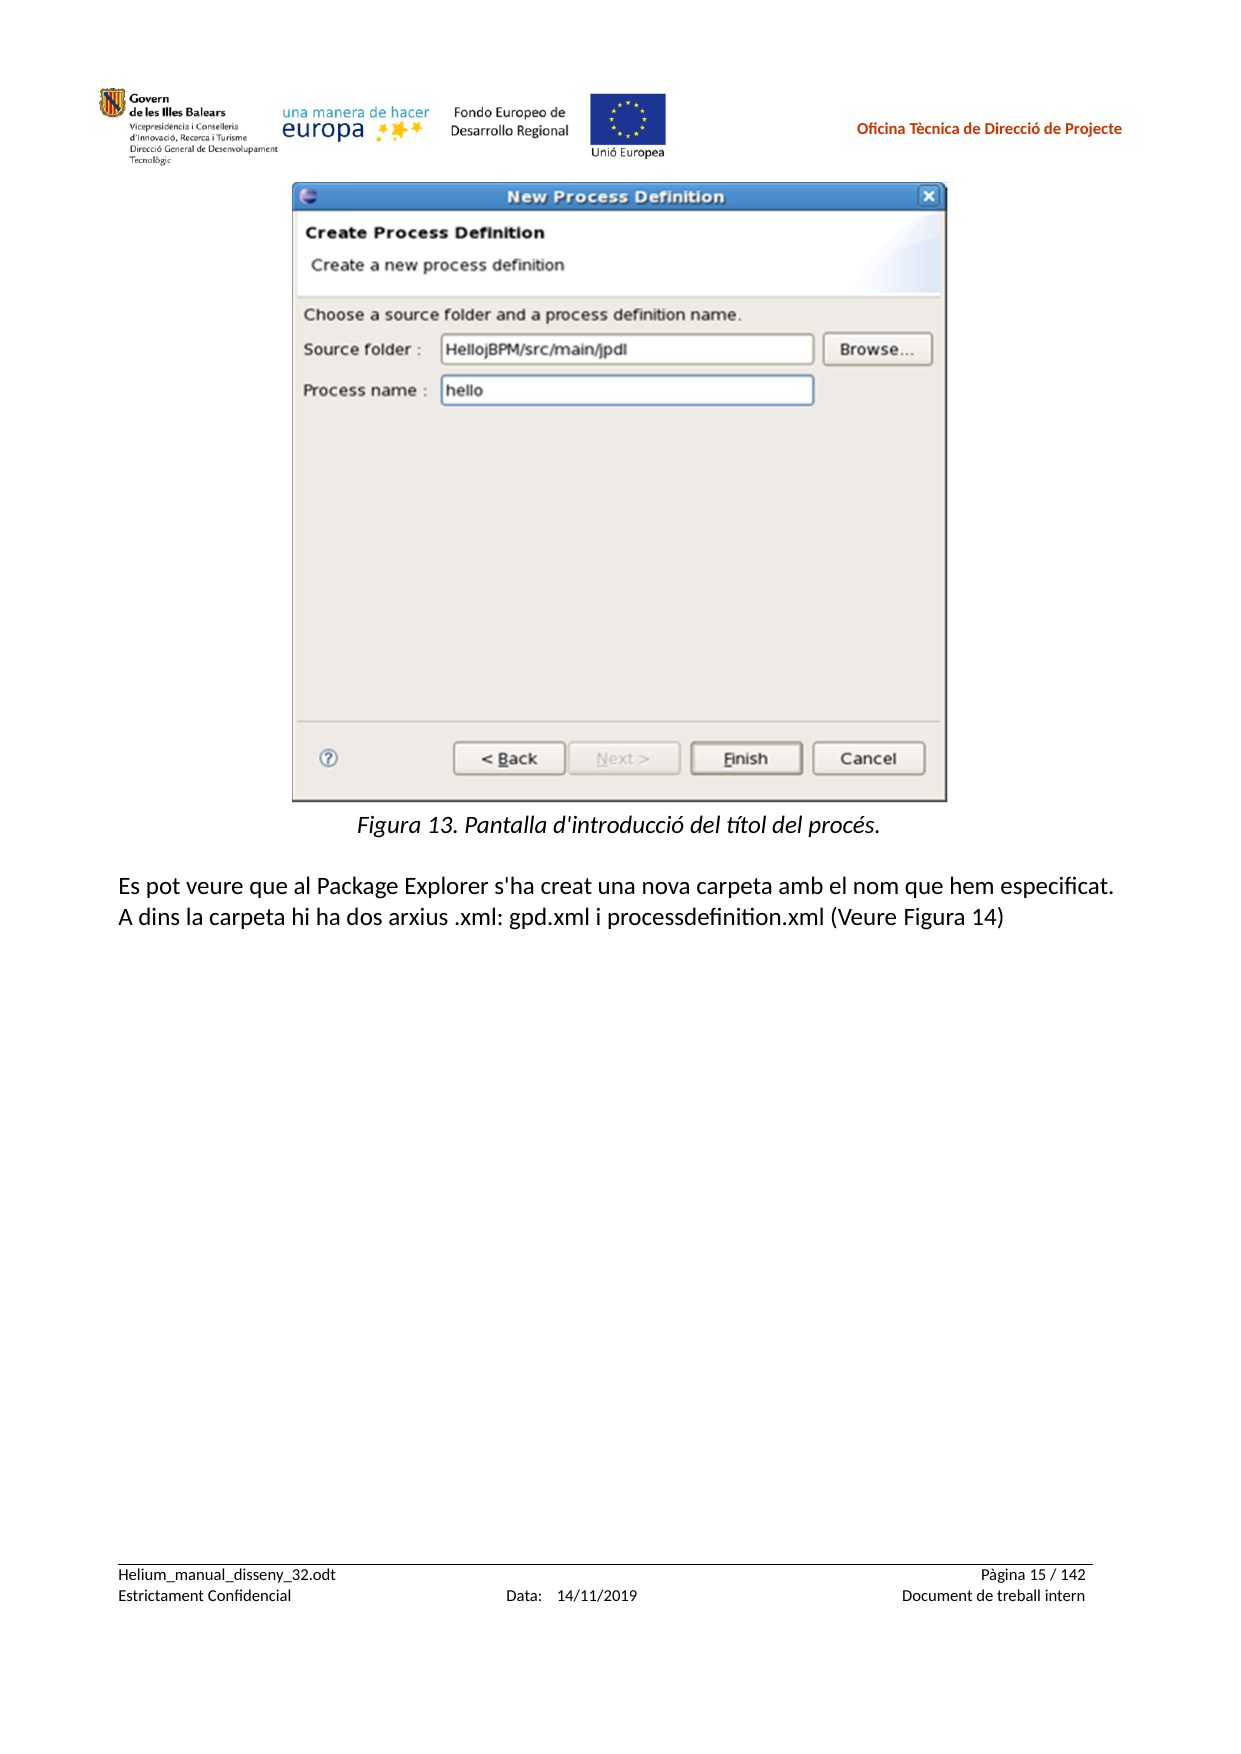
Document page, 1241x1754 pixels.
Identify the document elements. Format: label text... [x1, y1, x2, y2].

text Es pot veure que al Package Explorer s'ha creat una nova carpeta amb el nom que hem especificat. A dins la carpeta hi ha dos arxius .xml: gpd.xml i processdefinition.xml (Veure Figura 14) [118, 870, 1122, 931]
picture [99, 87, 668, 166]
text Figura 13. Pantalla d'introducció del títol del procés. [290, 810, 950, 840]
picture [290, 180, 950, 810]
